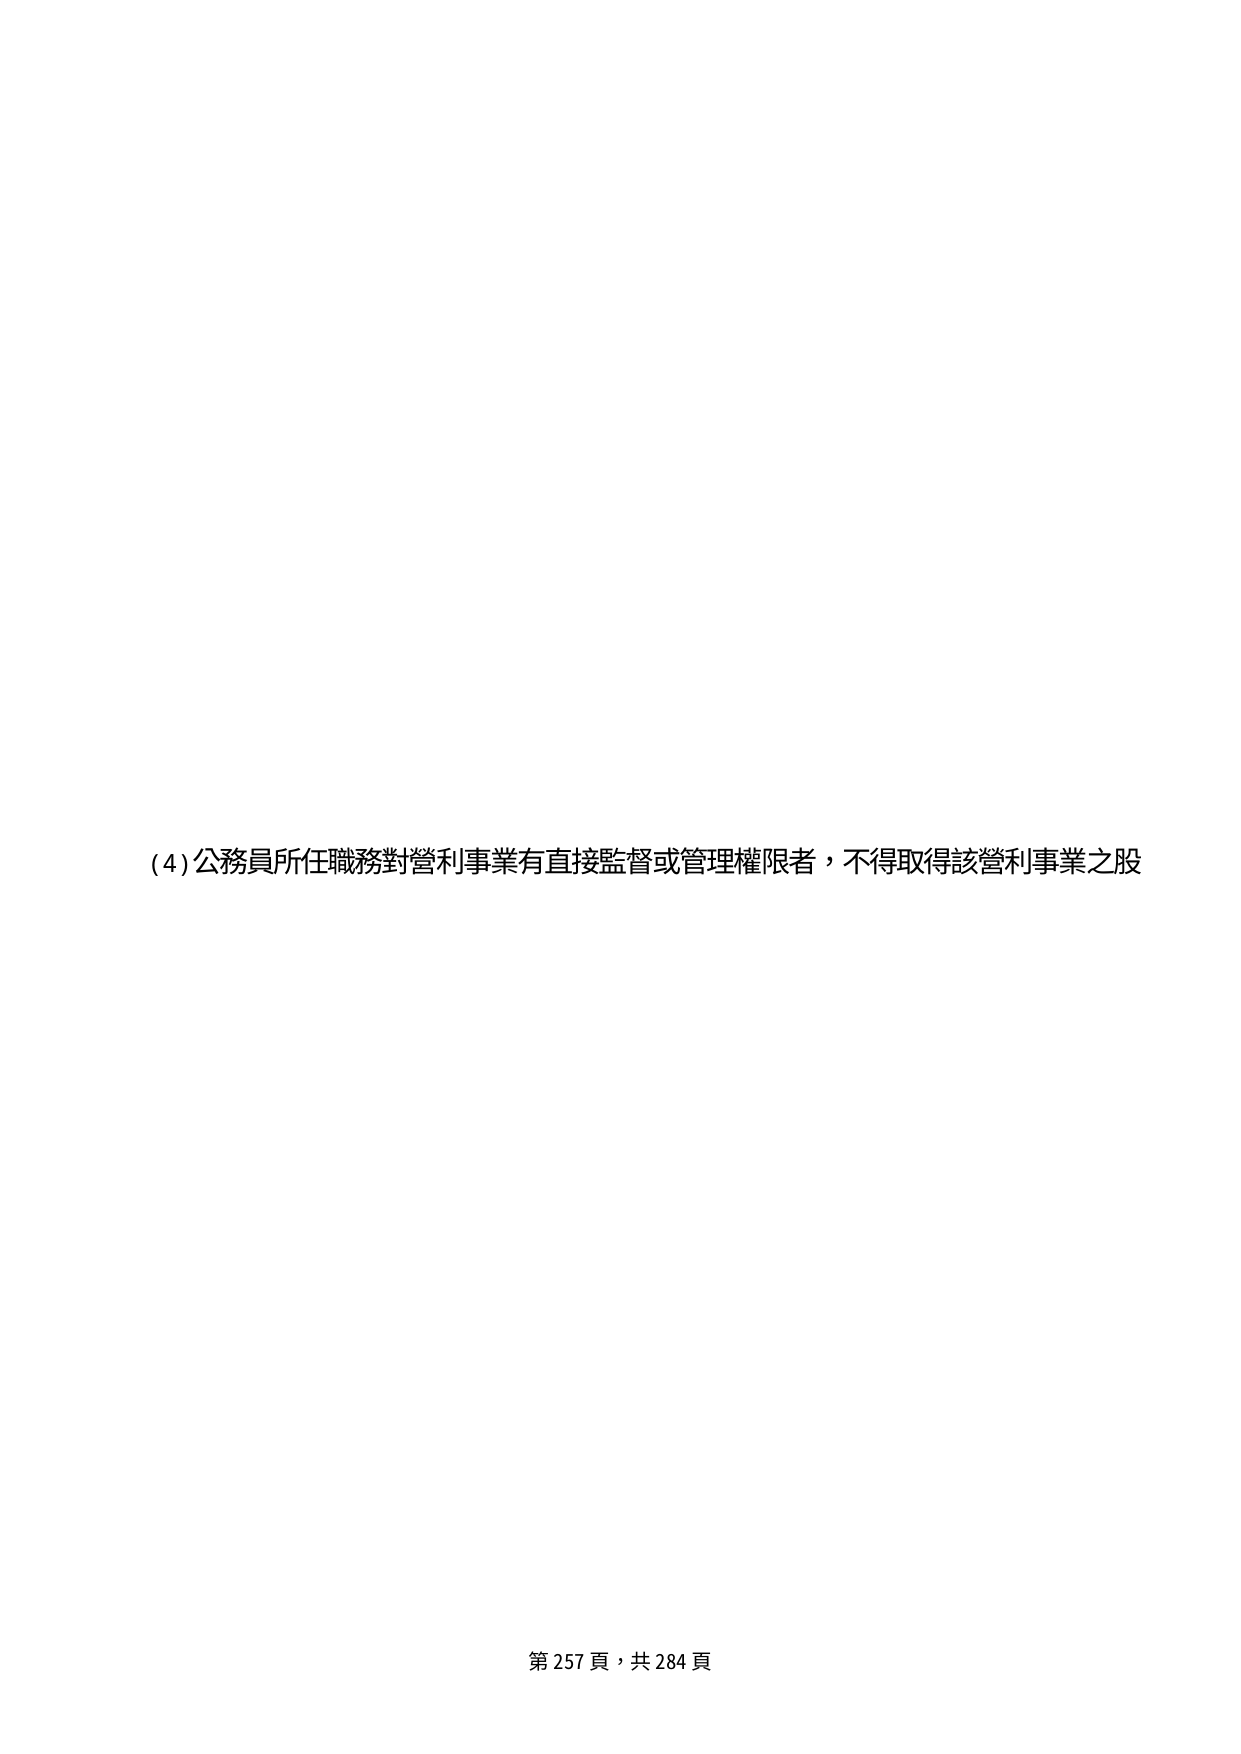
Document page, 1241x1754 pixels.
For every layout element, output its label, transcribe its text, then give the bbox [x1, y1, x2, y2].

list 公務員所任職務對營利事業有直接監督或管理權限者，不得取得該營利事業之股 [147, 818, 1165, 880]
